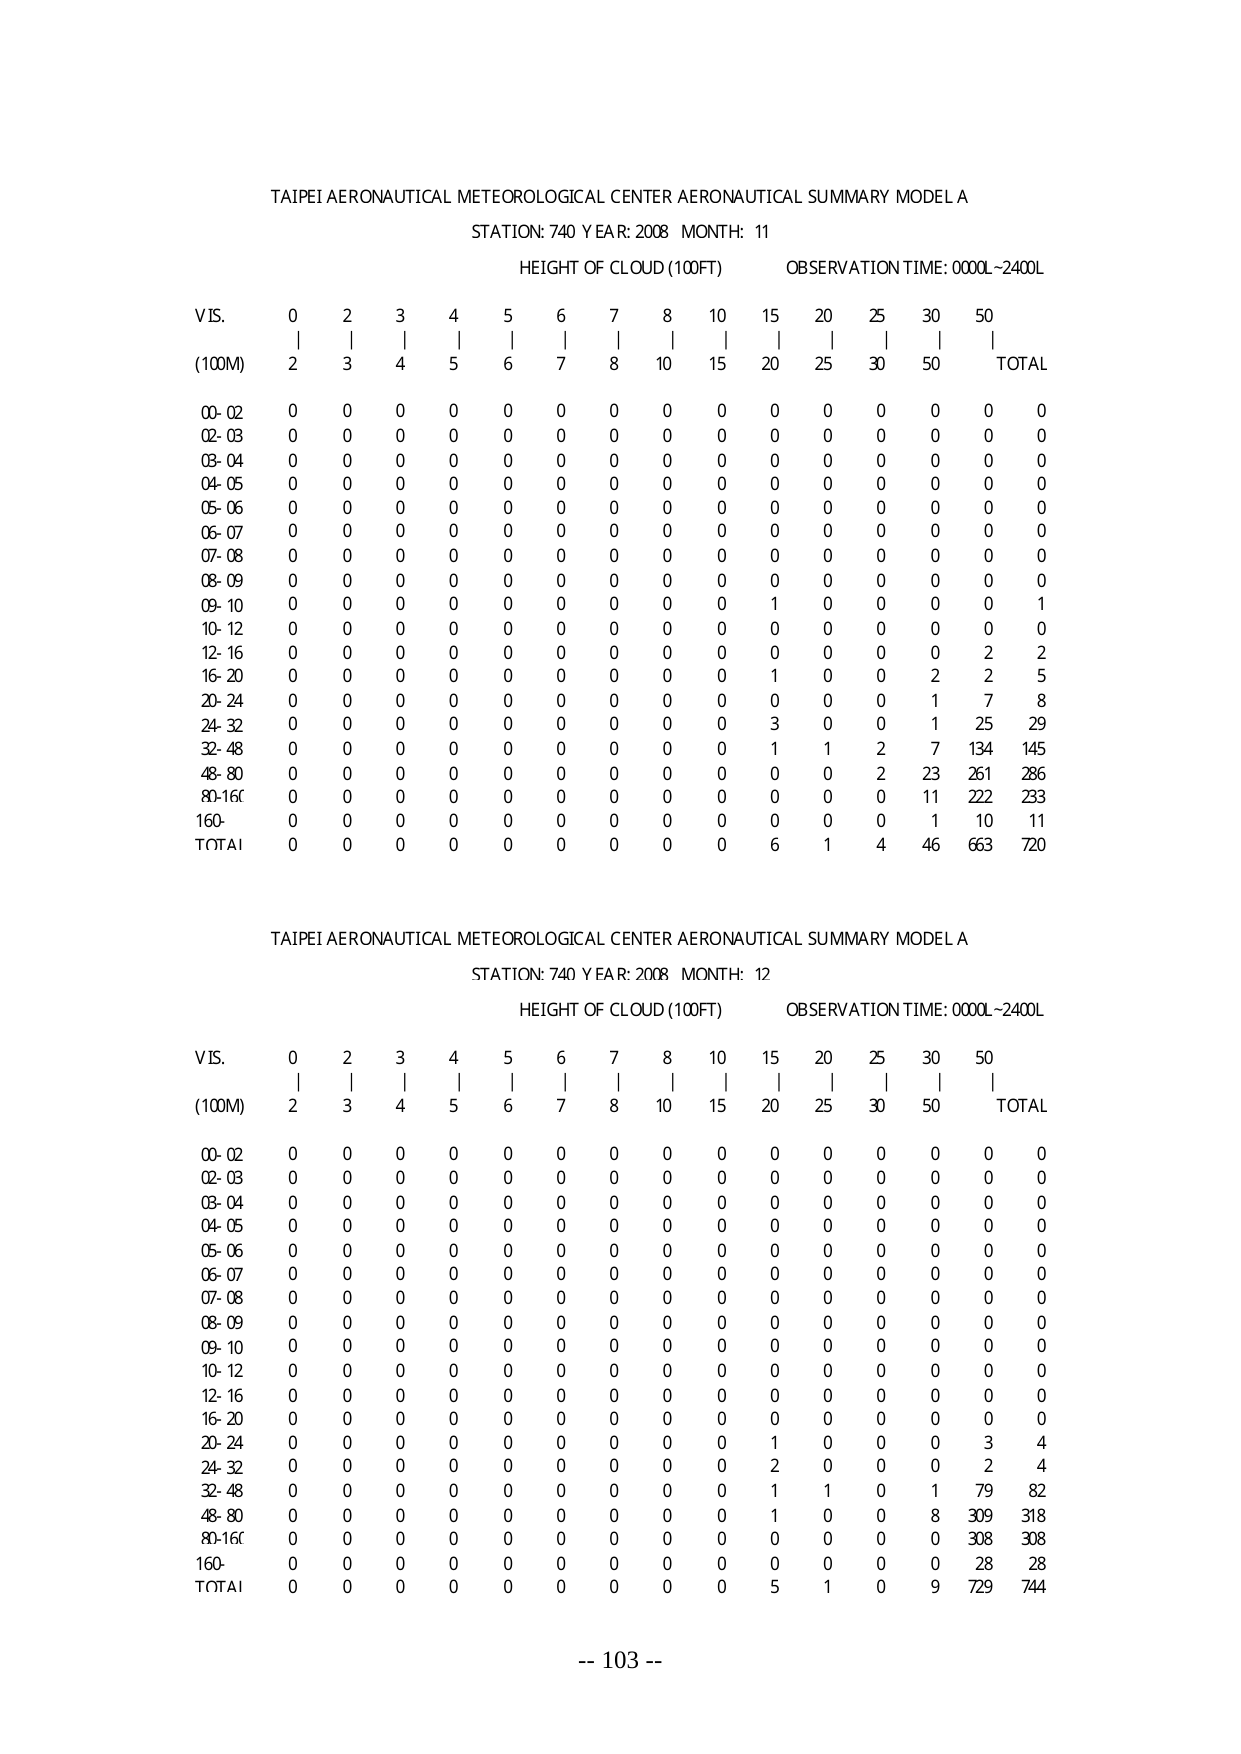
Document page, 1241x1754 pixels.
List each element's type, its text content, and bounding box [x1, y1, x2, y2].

text -- 103 -- [543, 1637, 697, 1674]
